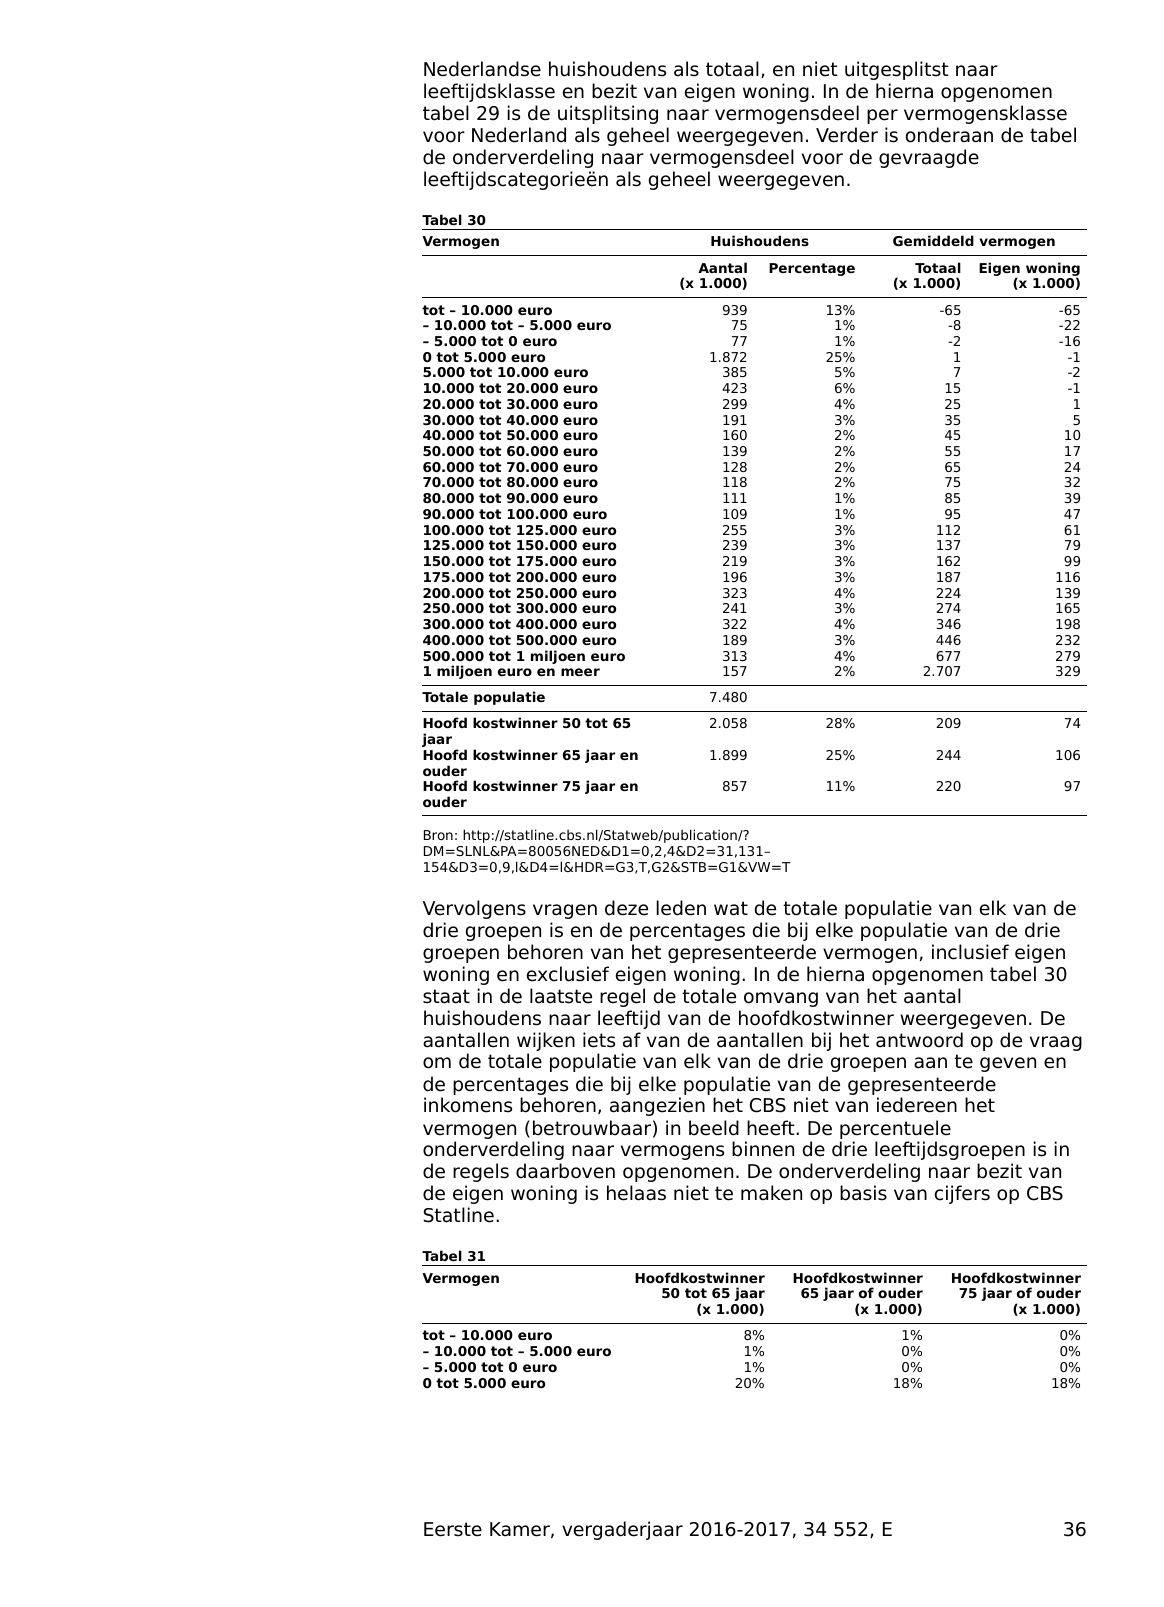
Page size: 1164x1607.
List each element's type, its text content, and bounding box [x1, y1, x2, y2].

table_cell 165 [967, 601, 1087, 617]
table_cell 128 [658, 460, 753, 475]
table_cell 2.058 [658, 712, 753, 748]
table_cell 0% [929, 1324, 1087, 1344]
table_cell Huishoudens [658, 230, 861, 255]
table_cell 939 [658, 298, 753, 318]
table_cell Hoofdkostwinner 65 jaar of ouder (x 1.000) [771, 1266, 928, 1322]
table_cell 125.000 tot 150.000 euro [422, 538, 658, 554]
table_cell Aantal (x 1.000) [658, 256, 753, 297]
table_cell 75 [861, 475, 967, 491]
table_cell 446 [861, 633, 967, 648]
table_cell 4% [754, 585, 861, 601]
table_cell Totale populatie [422, 686, 658, 711]
table_cell 150.000 tot 175.000 euro [422, 554, 658, 570]
table_cell tot – 10.000 euro [422, 1324, 612, 1344]
table_cell -8 [861, 318, 967, 334]
table_cell 10.000 tot 20.000 euro [422, 381, 658, 397]
table_cell 1 [967, 397, 1087, 412]
table_cell 239 [658, 538, 753, 554]
table_cell 2.707 [861, 664, 967, 684]
table_cell 5% [754, 365, 861, 381]
table_cell 20.000 tot 30.000 euro [422, 397, 658, 412]
table_cell 1 miljoen euro en meer [422, 664, 658, 684]
table_cell -1 [967, 381, 1087, 397]
table_cell 2% [754, 428, 861, 444]
table_cell [422, 256, 658, 297]
table_cell 300.000 tot 400.000 euro [422, 617, 658, 633]
table_cell 70.000 tot 80.000 euro [422, 475, 658, 491]
table_cell [754, 686, 861, 711]
table_cell 79 [967, 538, 1087, 554]
table_cell 160 [658, 428, 753, 444]
table_cell 224 [861, 585, 967, 601]
table_cell -2 [861, 334, 967, 349]
table_cell 1% [613, 1344, 771, 1360]
table_cell 35 [861, 413, 967, 428]
table_cell -16 [967, 334, 1087, 349]
table_cell 6% [754, 381, 861, 397]
table_cell 200.000 tot 250.000 euro [422, 585, 658, 601]
table_cell 7.480 [658, 686, 753, 711]
table_cell 32 [967, 475, 1087, 491]
table_cell 25% [754, 350, 861, 365]
table_cell 74 [967, 712, 1087, 748]
table_cell Bron: http://statline.cbs.nl/Statweb/publication/?DM=SLNL&PA=80056NED&D1=0,2,4&D2=31,131–154&D3=0,9,l&D4=l&HDR=G3,T,G2&STB=G1&VW=T [422, 816, 1087, 875]
text Nederlandse huishoudens als totaal, en niet uitgesplitst naar leeftijdsklasse en bezit van eigen woning. In de hierna opgenomen tabel 29 is de uitsplitsing naar vermogensdeel per vermogensklasse voor Nederland als geheel weergegeven. Verder is onderaan de tabel de onderverdeling naar vermogensdeel voor de gevraagde leeftijdscategorieën als geheel weergegeven. [422, 59, 1087, 191]
table_cell 0% [771, 1360, 928, 1375]
table_cell 13% [754, 298, 861, 318]
table_cell 85 [861, 491, 967, 507]
table_cell 313 [658, 648, 753, 664]
table_cell 20% [613, 1375, 771, 1391]
table_cell Hoofd kostwinner 50 tot 65 jaar [422, 712, 658, 748]
table_cell 329 [967, 664, 1087, 684]
table_cell 17 [967, 444, 1087, 459]
table_cell 28% [754, 712, 861, 748]
table_cell 346 [861, 617, 967, 633]
table_cell 0% [929, 1360, 1087, 1375]
table_cell – 5.000 tot 0 euro [422, 334, 658, 349]
table_cell Vermogen [422, 230, 658, 255]
table_cell Totaal (x 1.000) [861, 256, 967, 297]
table_cell 137 [861, 538, 967, 554]
table_cell 677 [861, 648, 967, 664]
table_cell 400.000 tot 500.000 euro [422, 633, 658, 648]
table_cell 100.000 tot 125.000 euro [422, 523, 658, 538]
table_cell -65 [967, 298, 1087, 318]
table_cell Gemiddeld vermogen [861, 230, 1087, 255]
table_cell 2% [754, 475, 861, 491]
table_cell 55 [861, 444, 967, 459]
table_cell Percentage [754, 256, 861, 297]
table_cell 1.899 [658, 748, 753, 779]
table_cell 219 [658, 554, 753, 570]
table_cell 279 [967, 648, 1087, 664]
table_cell 18% [929, 1375, 1087, 1391]
table_cell 3% [754, 633, 861, 648]
table_cell 3% [754, 601, 861, 617]
table_cell 106 [967, 748, 1087, 779]
table_cell 1% [613, 1360, 771, 1375]
table_cell 323 [658, 585, 753, 601]
table_cell 97 [967, 779, 1087, 815]
table_cell 139 [967, 585, 1087, 601]
table_cell 423 [658, 381, 753, 397]
table_cell 189 [658, 633, 753, 648]
table_cell 40.000 tot 50.000 euro [422, 428, 658, 444]
table_cell 1.872 [658, 350, 753, 365]
table_cell 99 [967, 554, 1087, 570]
table_cell 196 [658, 570, 753, 585]
table_cell -2 [967, 365, 1087, 381]
table_cell -1 [967, 350, 1087, 365]
table_cell Hoofdkostwinner 50 tot 65 jaar (x 1.000) [613, 1266, 771, 1322]
table_cell Eigen woning (x 1.000) [967, 256, 1087, 297]
table_cell 139 [658, 444, 753, 459]
table_cell 385 [658, 365, 753, 381]
table_cell 61 [967, 523, 1087, 538]
table_cell 11% [754, 779, 861, 815]
table_cell 50.000 tot 60.000 euro [422, 444, 658, 459]
table_cell 5.000 tot 10.000 euro [422, 365, 658, 381]
text Vervolgens vragen deze leden wat de totale populatie van elk van de drie groepen is en de percentages die bij elke populatie van de drie groepen behoren van het gepresenteerde vermogen, inclusief eigen woning en exclusief eigen woning. In de hierna opgenomen tabel 30 staat in de laatste regel de totale omvang van het aantal huishoudens naar leeftijd van de hoofdkostwinner weergegeven. De aantallen wijken iets af van de aantallen bij het antwoord op de vraag om de totale populatie van elk van de drie groepen aan te geven en de percentages die bij elke populatie van de gepresenteerde inkomens behoren, aangezien het CBS niet van iedereen het vermogen (betrouwbaar) in beeld heeft. De percentuele onderverdeling naar vermogens binnen de drie leeftijdsgroepen is in de regels daarboven opgenomen. De onderverdeling naar bezit van de eigen woning is helaas niet te maken op basis van cijfers op CBS Statline. [422, 898, 1087, 1227]
table_cell 75 [658, 318, 753, 334]
table_cell Hoofd kostwinner 65 jaar en ouder [422, 748, 658, 779]
table_cell 3% [754, 538, 861, 554]
table_cell 198 [967, 617, 1087, 633]
table_cell 241 [658, 601, 753, 617]
table_cell Hoofd kostwinner 75 jaar en ouder [422, 779, 658, 815]
table_cell 255 [658, 523, 753, 538]
table_cell 232 [967, 633, 1087, 648]
table_cell 1% [771, 1324, 928, 1344]
table_cell 90.000 tot 100.000 euro [422, 507, 658, 522]
table_cell 0% [771, 1344, 928, 1360]
table_cell 3% [754, 523, 861, 538]
table_cell -22 [967, 318, 1087, 334]
table_cell 1% [754, 507, 861, 522]
table_cell -65 [861, 298, 967, 318]
table_cell – 10.000 tot – 5.000 euro [422, 1344, 612, 1360]
table_cell 250.000 tot 300.000 euro [422, 601, 658, 617]
table_cell 175.000 tot 200.000 euro [422, 570, 658, 585]
table_cell 244 [861, 748, 967, 779]
table_cell 1 [861, 350, 967, 365]
table_cell – 10.000 tot – 5.000 euro [422, 318, 658, 334]
table_cell 1% [754, 491, 861, 507]
table_cell 209 [861, 712, 967, 748]
table_cell – 5.000 tot 0 euro [422, 1360, 612, 1375]
table_cell 191 [658, 413, 753, 428]
table_cell 1% [754, 318, 861, 334]
table_cell 39 [967, 491, 1087, 507]
table_cell 30.000 tot 40.000 euro [422, 413, 658, 428]
table_cell 4% [754, 617, 861, 633]
table_cell 162 [861, 554, 967, 570]
table_cell 25 [861, 397, 967, 412]
table_cell 7 [861, 365, 967, 381]
table_header Tabel 31 [422, 1249, 1087, 1265]
table_cell 4% [754, 648, 861, 664]
table_cell 274 [861, 601, 967, 617]
table_cell 25% [754, 748, 861, 779]
table_cell 65 [861, 460, 967, 475]
table_cell 1% [754, 334, 861, 349]
table_cell 18% [771, 1375, 928, 1391]
table_cell 220 [861, 779, 967, 815]
table_header Tabel 30 [422, 213, 1087, 228]
table_cell 118 [658, 475, 753, 491]
table_cell 77 [658, 334, 753, 349]
table_cell Hoofdkostwinner 75 jaar of ouder (x 1.000) [929, 1266, 1087, 1322]
table_cell 2% [754, 444, 861, 459]
table_cell 0 tot 5.000 euro [422, 1375, 612, 1391]
table_cell 322 [658, 617, 753, 633]
table_cell 500.000 tot 1 miljoen euro [422, 648, 658, 664]
table_cell 45 [861, 428, 967, 444]
table_cell 0% [929, 1344, 1087, 1360]
table_cell 2% [754, 460, 861, 475]
table_cell 24 [967, 460, 1087, 475]
table_cell 111 [658, 491, 753, 507]
table_cell 15 [861, 381, 967, 397]
table_cell Vermogen [422, 1266, 612, 1322]
table_cell 109 [658, 507, 753, 522]
table_cell 60.000 tot 70.000 euro [422, 460, 658, 475]
table_cell 10 [967, 428, 1087, 444]
table_cell 3% [754, 570, 861, 585]
table_cell 157 [658, 664, 753, 684]
table_cell 299 [658, 397, 753, 412]
table_cell 3% [754, 554, 861, 570]
table_cell 187 [861, 570, 967, 585]
table_cell 116 [967, 570, 1087, 585]
table_cell 857 [658, 779, 753, 815]
table_cell [967, 686, 1087, 711]
table_cell 2% [754, 664, 861, 684]
table_cell 47 [967, 507, 1087, 522]
table_cell 4% [754, 397, 861, 412]
table_cell 8% [613, 1324, 771, 1344]
table_cell [861, 686, 967, 711]
table_cell 112 [861, 523, 967, 538]
table_cell 5 [967, 413, 1087, 428]
table_cell 0 tot 5.000 euro [422, 350, 658, 365]
table_cell tot – 10.000 euro [422, 298, 658, 318]
table_cell 80.000 tot 90.000 euro [422, 491, 658, 507]
table_cell 95 [861, 507, 967, 522]
table_cell 3% [754, 413, 861, 428]
